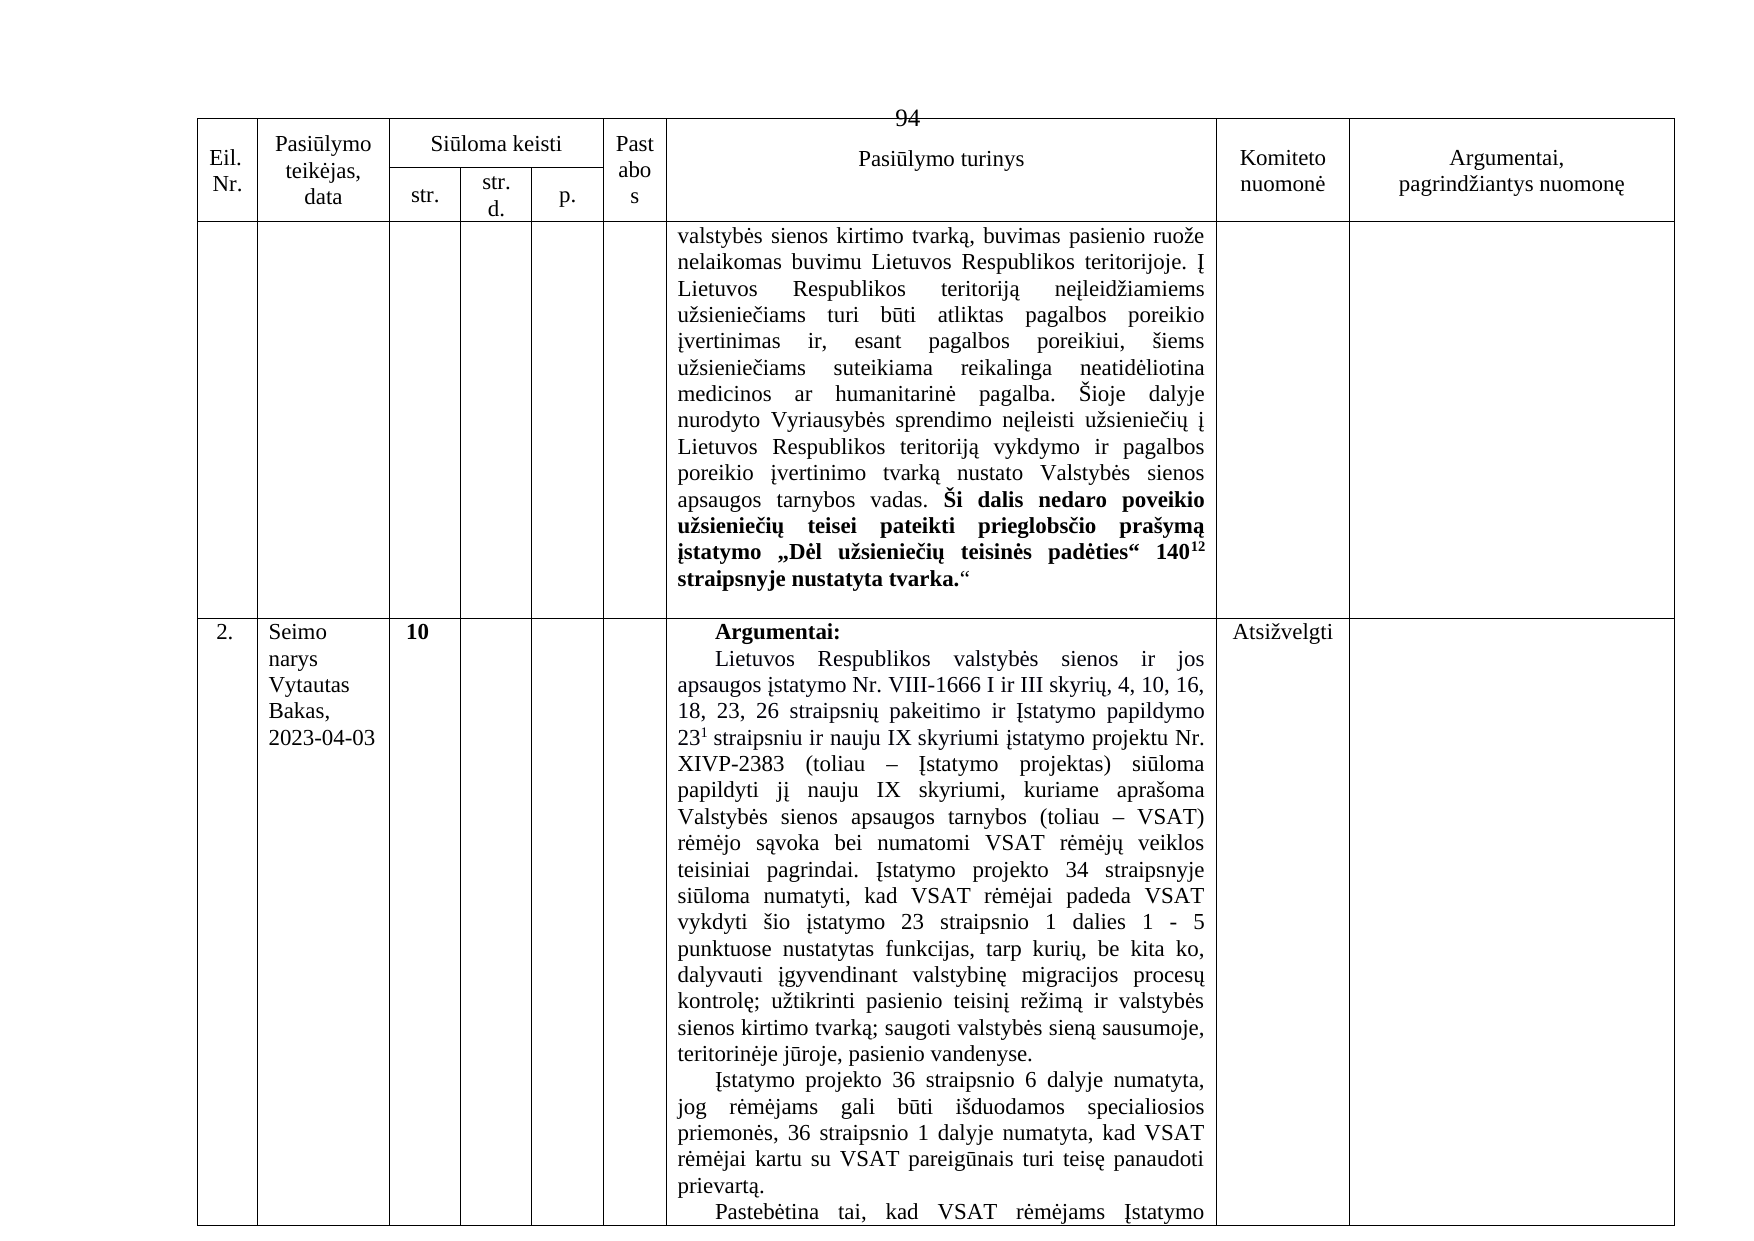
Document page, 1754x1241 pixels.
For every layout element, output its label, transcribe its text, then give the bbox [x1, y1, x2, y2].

table_cell [532, 619, 603, 1224]
table_cell 2. [198, 619, 257, 1224]
table_cell [532, 222, 603, 617]
table_cell Seimo narys Vytautas Bakas, 2023-04-03 [258, 619, 389, 1224]
table_header Pasiūlymo teikėjas, data [258, 119, 389, 221]
table_header Eil. Nr. [198, 119, 257, 221]
table_cell [198, 222, 257, 617]
table_cell [461, 619, 531, 1224]
table_header Siūloma keisti [390, 119, 603, 167]
table_cell str. [390, 168, 460, 221]
table_cell [461, 222, 531, 617]
table_cell str. d. [461, 168, 531, 221]
table_cell [258, 222, 389, 617]
table_cell [390, 222, 460, 617]
table_header Pastabos [604, 119, 666, 221]
table_cell [1350, 619, 1674, 1224]
table_cell Atsižvelgti [1217, 619, 1349, 1224]
table_header Argumentai, pagrindžiantys nuomonę [1350, 119, 1674, 221]
table_cell [1350, 222, 1674, 617]
table_cell [604, 222, 666, 617]
table_cell valstybės sienos kirtimo tvarką, buvimas pasienio ruože nelaikomas buvimu Lietuvos Respublikos teritorijoje. Į Lietuvos Respublikos teritoriją neįleidžiamiems užsieniečiams turi būti atliktas pagalbos poreikio įvertinimas ir, esant pagalbos poreikiui, šiems užsieniečiams suteikiama reikalinga neatidėliotina medicinos ar humanitarinė pagalba. Šioje dalyje nurodyto Vyriausybės sprendimo neįleisti užsieniečių į Lietuvos Respublikos teritoriją vykdymo ir pagalbos poreikio įvertinimo tvarką nustato Valstybės sienos apsaugos tarnybos vadas. Ši dalis nedaro poveikio užsieniečių teisei pateikti prieglobsčio prašymą įstatymo „Dėl užsieniečių teisinės padėties“ 14012 straipsnyje nustatyta tvarka.“ [667, 222, 1216, 617]
table_cell [1217, 222, 1349, 617]
table_cell Argumentai: Lietuvos Respublikos valstybės sienos ir jos apsaugos įstatymo Nr. VIII-1666 I ir III skyrių, 4, 10, 16, 18, 23, 26 straipsnių pakeitimo ir Įstatymo papildymo 231 straipsniu ir nauju IX skyriumi įstatymo projektu Nr. XIVP-2383 (toliau – Įstatymo projektas) siūloma papildyti jį nauju IX skyriumi, kuriame aprašoma Valstybės sienos apsaugos tarnybos (toliau – VSAT) rėmėjo sąvoka bei numatomi VSAT rėmėjų veiklos teisiniai pagrindai. Įstatymo projekto 34 straipsnyje siūloma numatyti, kad VSAT rėmėjai padeda VSAT vykdyti šio įstatymo 23 straipsnio 1 dalies 1 - 5 punktuose nustatytas funkcijas, tarp kurių, be kita ko, dalyvauti įgyvendinant valstybinę migracijos procesų kontrolę; užtikrinti pasienio teisinį režimą ir valstybės sienos kirtimo tvarką; saugoti valstybės sieną sausumoje, teritorinėje jūroje, pasienio vandenyse. Įstatymo projekto 36 straipsnio 6 dalyje numatyta, jog rėmėjams gali būti išduodamos specialiosios priemonės, 36 straipsnio 1 dalyje numatyta, kad VSAT rėmėjai kartu su VSAT pareigūnais turi teisę panaudoti prievartą. Pastebėtina tai, kad VSAT rėmėjams Įstatymo [667, 619, 1216, 1224]
table_cell 10 [390, 619, 460, 1224]
table_header Komiteto nuomonė [1217, 119, 1349, 221]
table_header Pasiūlymo turinys [667, 119, 1216, 221]
table_cell p. [532, 168, 603, 221]
table_cell [604, 619, 666, 1224]
